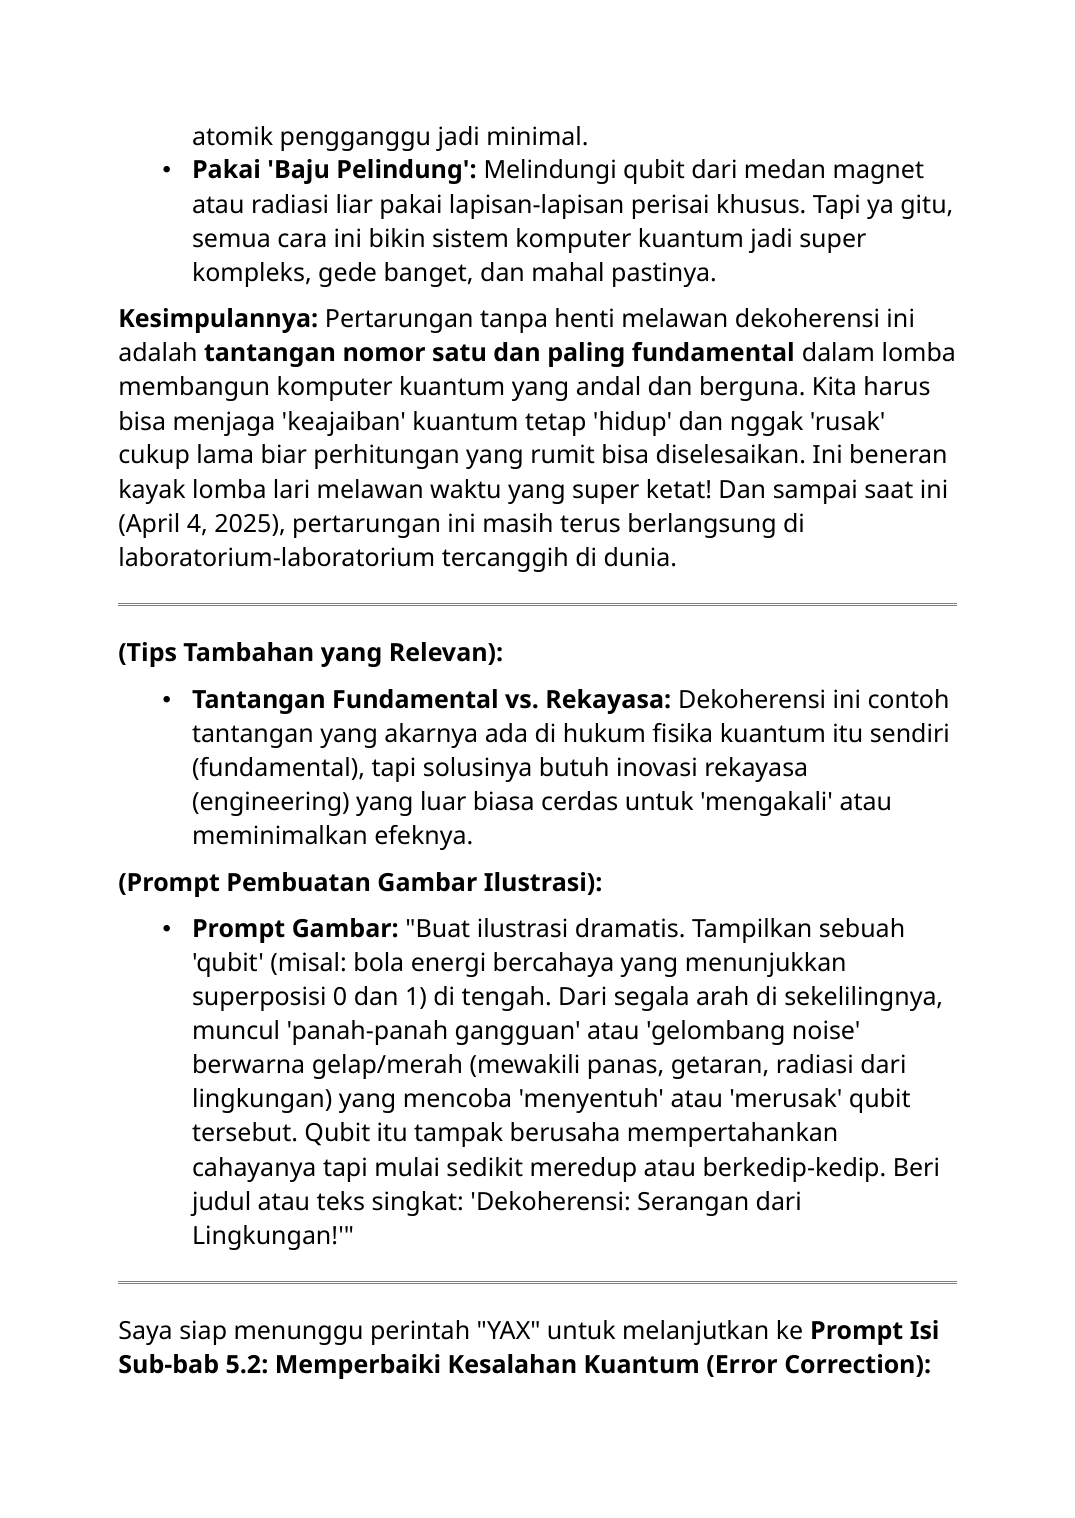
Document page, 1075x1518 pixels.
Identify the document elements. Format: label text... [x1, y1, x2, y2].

text Kesimpulannya: Pertarungan tanpa henti melawan dekoherensi ini adalah tantangan nomor satu dan paling fundamental dalam lomba membangun komputer kuantum yang andal dan berguna. Kita harus bisa menjaga 'keajaiban' kuantum tetap 'hidup' dan nggak 'rusak' cukup lama biar perhitungan yang rumit bisa diselesaikan. Ini beneran kayak lomba lari melawan waktu yang super ketat! Dan sampai saat ini (April 4, 2025), pertarungan ini masih terus berlangsung di laboratorium-laboratorium tercanggih di dunia. [118, 301, 957, 573]
list Pakai 'Baju Pelindung': Melindungi qubit dari medan magnet atau radiasi liar pakai lapisan-lapisan perisai khusus. Tapi ya gitu, semua cara ini bikin sistem komputer kuantum jadi super kompleks, gede banget, dan mahal pastinya. [162, 152, 957, 288]
text (Prompt Pembuatan Gambar Ilustrasi): [118, 864, 957, 898]
text Saya siap menunggu perintah "YAX" untuk melanjutkan ke Prompt Isi Sub-bab 5.2: Memperbaiki Kesalahan Kuantum (Error Correction): [118, 1313, 957, 1381]
list atomik pengganggu jadi minimal. [162, 118, 957, 152]
list Tantangan Fundamental vs. Rekayasa: Dekoherensi ini contoh tantangan yang akarnya ada di hukum fisika kuantum itu sendiri (fundamental), tapi solusinya butuh inovasi rekayasa (engineering) yang luar biasa cerdas untuk 'mengakali' atau meminimalkan efeknya. [162, 681, 957, 852]
text (Tips Tambahan yang Relevan): [118, 635, 957, 669]
list Prompt Gambar: "Buat ilustrasi dramatis. Tampilkan sebuah 'qubit' (misal: bola energi bercahaya yang menunjukkan superposisi 0 dan 1) di tengah. Dari segala arah di sekelilingnya, muncul 'panah-panah gangguan' atau 'gelombang noise' berwarna gelap/merah (mewakili panas, getaran, radiasi dari lingkungan) yang mencoba 'menyentuh' atau 'merusak' qubit tersebut. Qubit itu tampak berusaha mempertahankan cahayanya tapi mulai sedikit meredup atau berkedip-kedip. Beri judul atau teks singkat: 'Dekoherensi: Serangan dari Lingkungan!'" [162, 911, 957, 1251]
